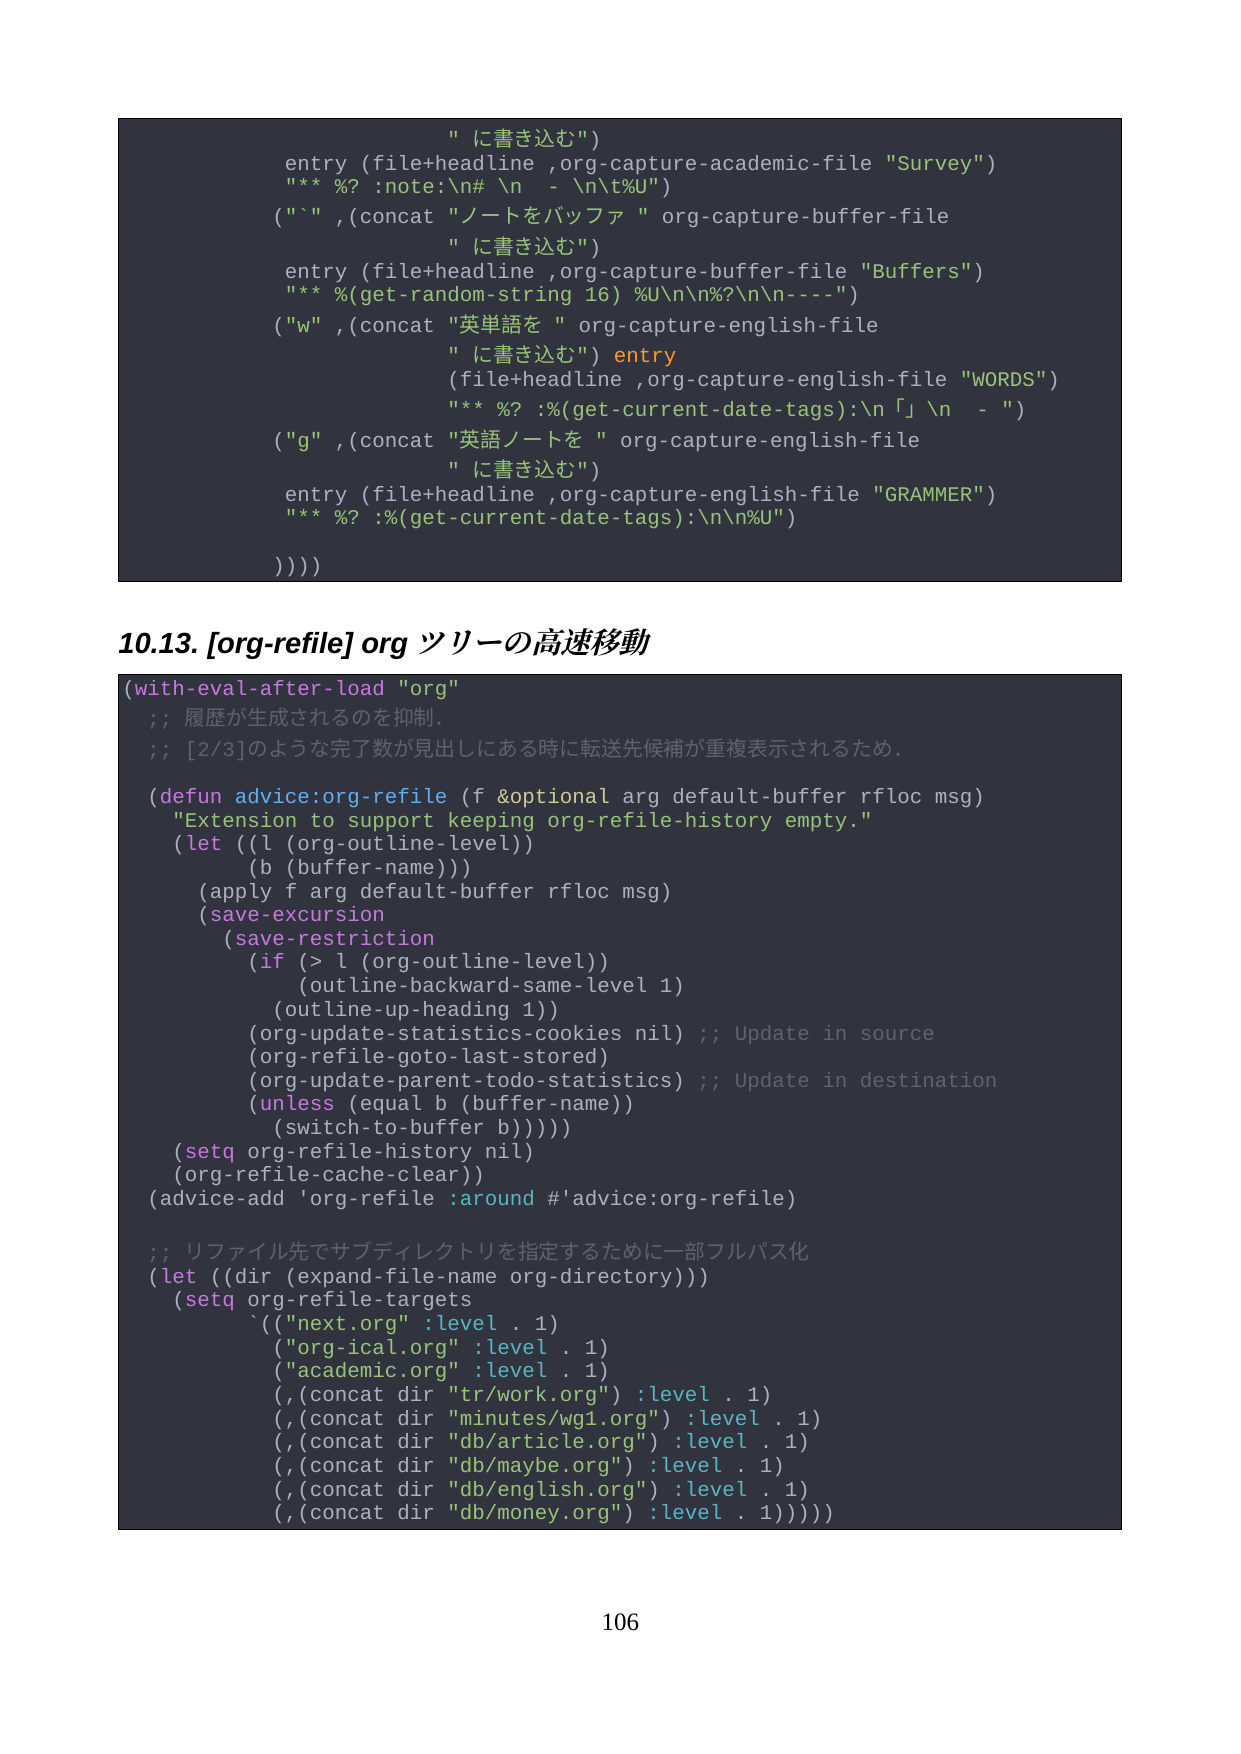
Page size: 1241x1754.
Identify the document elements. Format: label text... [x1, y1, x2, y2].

text (org-refile-cache-clear)) [119, 1160, 1121, 1184]
text (with-eval-after-load "org" [119, 675, 1121, 698]
text ;; リファイル先でサブディレクトリを指定するために一部フルパス化 [119, 1231, 1121, 1262]
text ("g" ,(concat "英語ノートを " org-capture-english-file [119, 419, 1121, 449]
text " に書き込む") [119, 119, 1121, 148]
text (let ((dir (expand-file-name org-directory))) [119, 1262, 1121, 1285]
text ("org-ical.org" :level . 1) [119, 1333, 1121, 1356]
text ("academic.org" :level . 1) [119, 1356, 1121, 1380]
text (apply f arg default-buffer rfloc msg) [119, 877, 1121, 900]
text (save-excursion [119, 900, 1121, 924]
text (save-restriction [119, 924, 1121, 948]
text (outline-up-heading 1)) [119, 995, 1121, 1018]
text entry (file+headline ,org-capture-academic-file "Survey") [119, 148, 1121, 172]
text "** %? :%(get-current-date-tags):\n\n%U") [119, 503, 1121, 527]
text (,(concat dir "db/money.org") :level . 1))))) [119, 1498, 1121, 1529]
text (file+headline ,org-capture-english-file "WORDS") [119, 365, 1121, 388]
text (org-update-parent-todo-statistics) ;; Update in destination [119, 1066, 1121, 1089]
text ("w" ,(concat "英単語を " org-capture-english-file [119, 304, 1121, 334]
text (let ((l (org-outline-level)) [119, 829, 1121, 853]
text )))) [119, 551, 1121, 581]
text "** %(get-random-string 16) %U\n\n%?\n\n----") [119, 280, 1121, 304]
text (,(concat dir "tr/work.org") :level . 1) [119, 1380, 1121, 1404]
text " に書き込む") [119, 226, 1121, 257]
text (b (buffer-name))) [119, 853, 1121, 877]
text ;; 履歴が生成されるのを抑制． [119, 698, 1121, 728]
text (setq org-refile-targets [119, 1285, 1121, 1309]
text entry (file+headline ,org-capture-english-file "GRAMMER") [119, 480, 1121, 503]
text (unless (equal b (buffer-name)) [119, 1089, 1121, 1113]
text (,(concat dir "db/article.org") :level . 1) [119, 1427, 1121, 1451]
text (,(concat dir "db/english.org") :level . 1) [119, 1474, 1121, 1498]
text ("`" ,(concat "ノートをバッファ " org-capture-buffer-file [119, 196, 1121, 226]
text (,(concat dir "minutes/wg1.org") :level . 1) [119, 1404, 1121, 1427]
text ;; [2/3]のような完了数が見出しにある時に転送先候補が重複表示されるため． [119, 728, 1121, 758]
text (if (> l (org-outline-level)) [119, 948, 1121, 971]
text (org-update-statistics-cookies nil) ;; Update in source [119, 1018, 1121, 1042]
text " に書き込む") [119, 449, 1121, 480]
text (defun advice:org-refile (f &optional arg default-buffer rfloc msg) [119, 782, 1121, 806]
subtitle [org-refile] orgツリーの高速移動 [118, 619, 1122, 661]
text entry (file+headline ,org-capture-buffer-file "Buffers") [119, 257, 1121, 280]
text "Extension to support keeping org-refile-history empty." [119, 806, 1121, 829]
text (advice-add 'org-refile :around #'advice:org-refile) [119, 1184, 1121, 1208]
text " に書き込む") entry [119, 334, 1121, 365]
text "** %? :%(get-current-date-tags):\n「」\n - ") [119, 388, 1121, 419]
text "** %? :note:\n# \n - \n\t%U") [119, 172, 1121, 196]
text (,(concat dir "db/maybe.org") :level . 1) [119, 1451, 1121, 1474]
text (org-refile-goto-last-stored) [119, 1042, 1121, 1066]
text (outline-backward-same-level 1) [119, 971, 1121, 995]
text `(("next.org" :level . 1) [119, 1309, 1121, 1333]
text (switch-to-buffer b))))) [119, 1113, 1121, 1137]
text (setq org-refile-history nil) [119, 1137, 1121, 1160]
